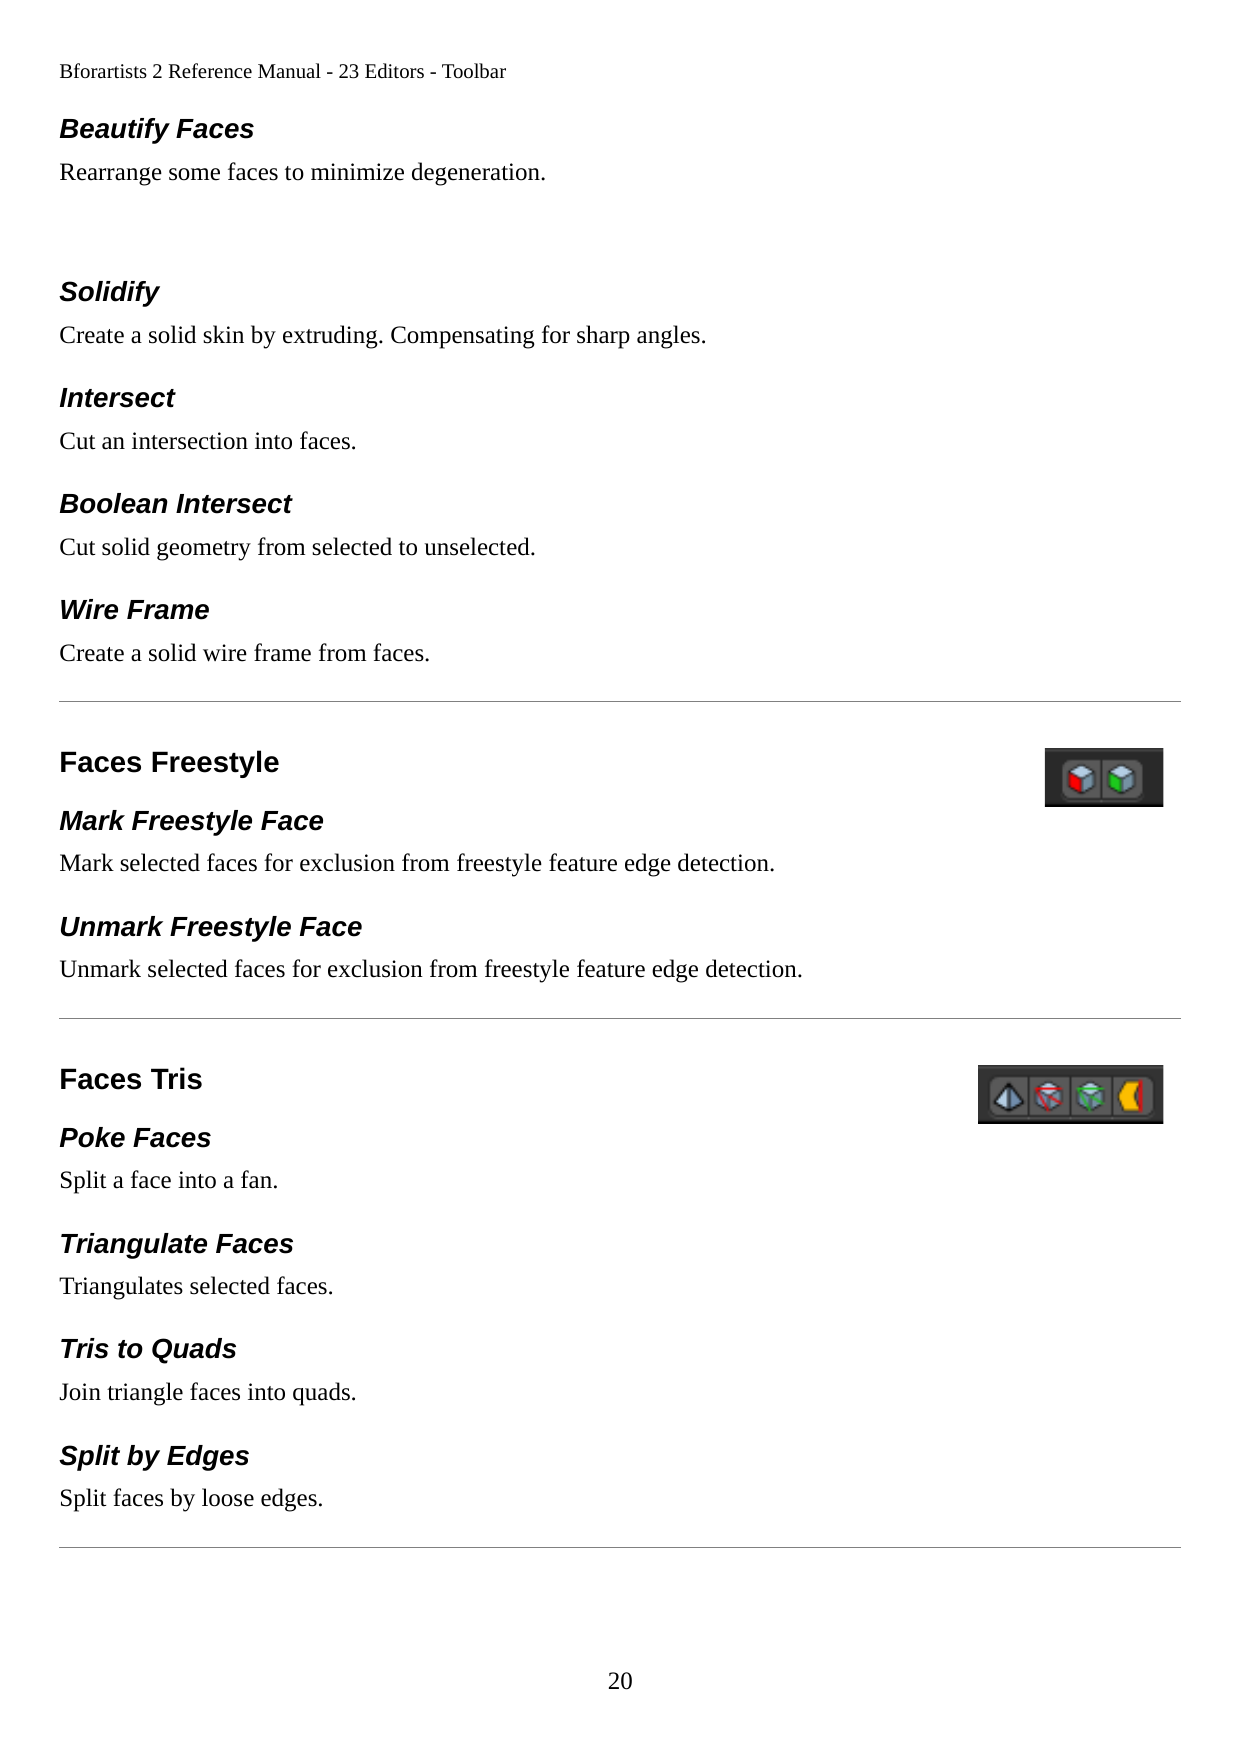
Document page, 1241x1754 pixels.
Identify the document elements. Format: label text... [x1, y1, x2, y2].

subtitle Unmark Freestyle Face [59, 910, 1181, 942]
text Cut solid geometry from selected to unselected. [59, 532, 1181, 560]
text Triangulates selected faces. [59, 1271, 1181, 1300]
subtitle Solidify [59, 275, 1181, 307]
text Mark selected faces for exclusion from freestyle feature edge detection. [59, 848, 1181, 877]
text Unmark selected faces for exclusion from freestyle feature edge detection. [59, 954, 1181, 983]
text Split faces by loose edges. [59, 1483, 1181, 1512]
subtitle Intersect [59, 381, 1181, 413]
subtitle Triangulate Faces [59, 1227, 1181, 1259]
text Create a solid wire frame from faces. [59, 638, 1181, 666]
subtitle Faces Tris [59, 1062, 1181, 1096]
text Split a face into a fan. [59, 1165, 1181, 1194]
subtitle Faces Freestyle [59, 745, 1181, 779]
text Join triangle faces into quads. [59, 1377, 1181, 1406]
text Rearrange some faces to minimize degeneration. [59, 157, 1181, 186]
subtitle Poke Faces [59, 1121, 1181, 1153]
picture [1044, 748, 1164, 807]
text Cut an intersection into faces. [59, 426, 1181, 454]
picture [978, 1065, 1164, 1124]
subtitle Beautify Faces [59, 113, 1181, 144]
text Create a solid skin by extruding. Compensating for sharp angles. [59, 320, 1181, 348]
subtitle Wire Frame [59, 593, 1181, 625]
subtitle Split by Edges [59, 1439, 1181, 1471]
subtitle Tris to Quads [59, 1333, 1181, 1365]
subtitle Boolean Intersect [59, 487, 1181, 519]
subtitle Mark Freestyle Face [59, 804, 1181, 836]
